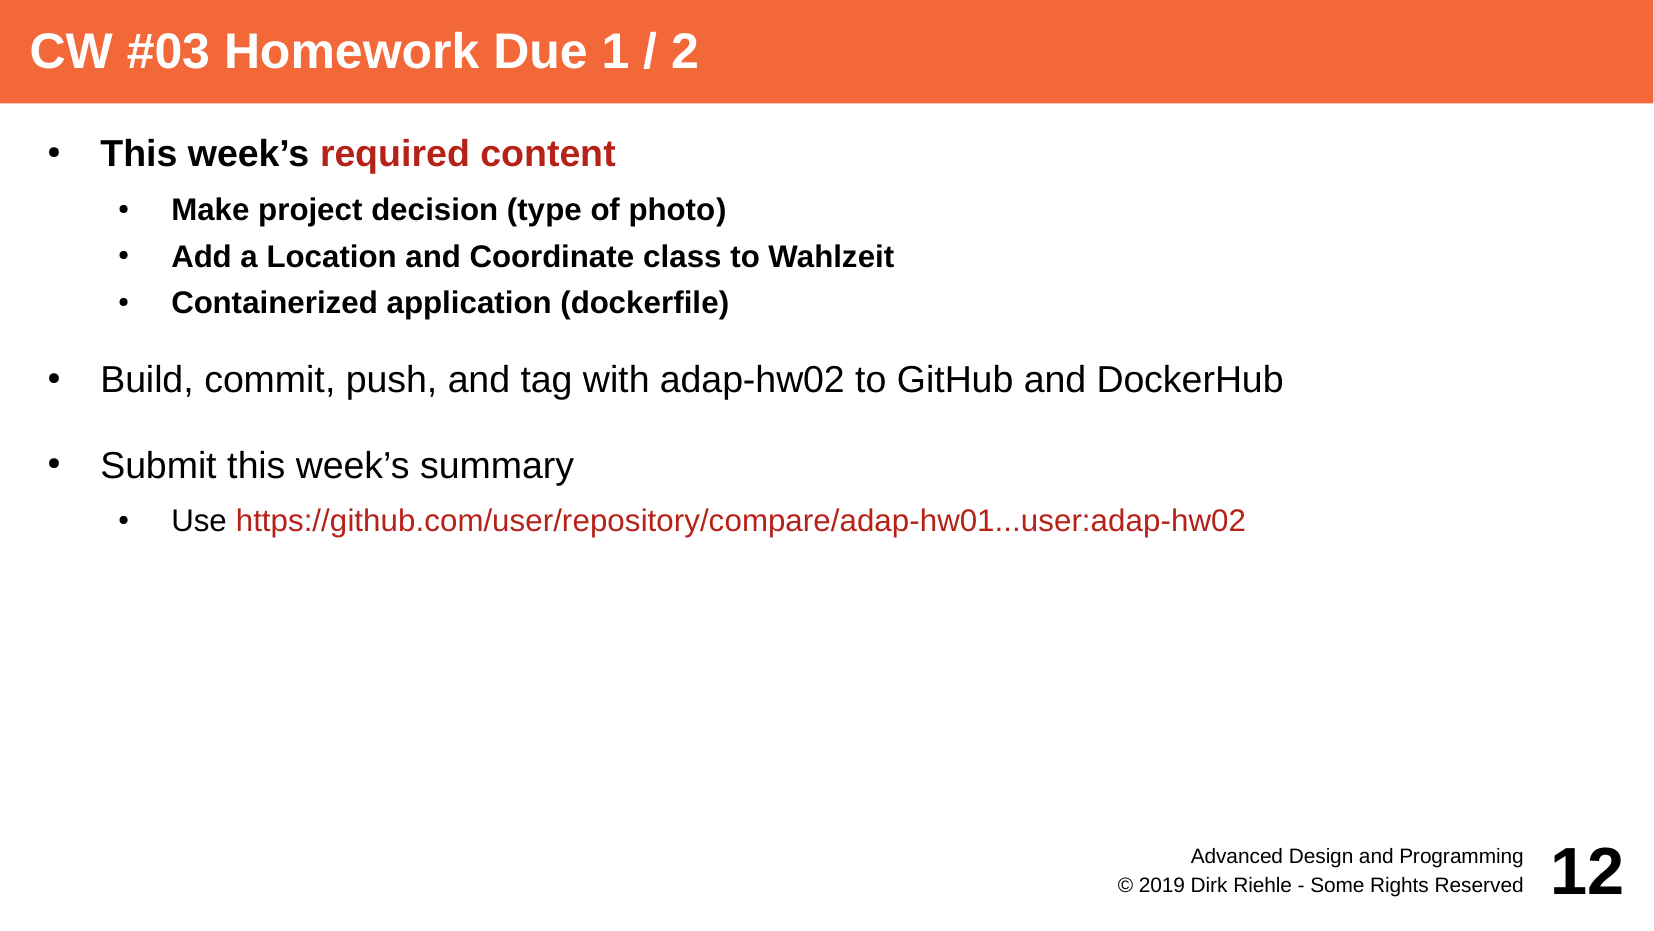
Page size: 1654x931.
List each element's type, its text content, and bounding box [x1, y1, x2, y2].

title CW #03 Homework Due 1 / 2 [0, 0, 1654, 104]
list This week’s required content Make project decision (type of photo) Add a Location and Coordinate class to Wahlzeit Containerized application (dockerfile) Build, commit, push, and tag with adap-hw02 to GitHub and DockerHub Submit this week’s summary Use https://github.com/user/repository/compare/adap-hw01...user:adap-hw02 [29, 132, 1625, 813]
